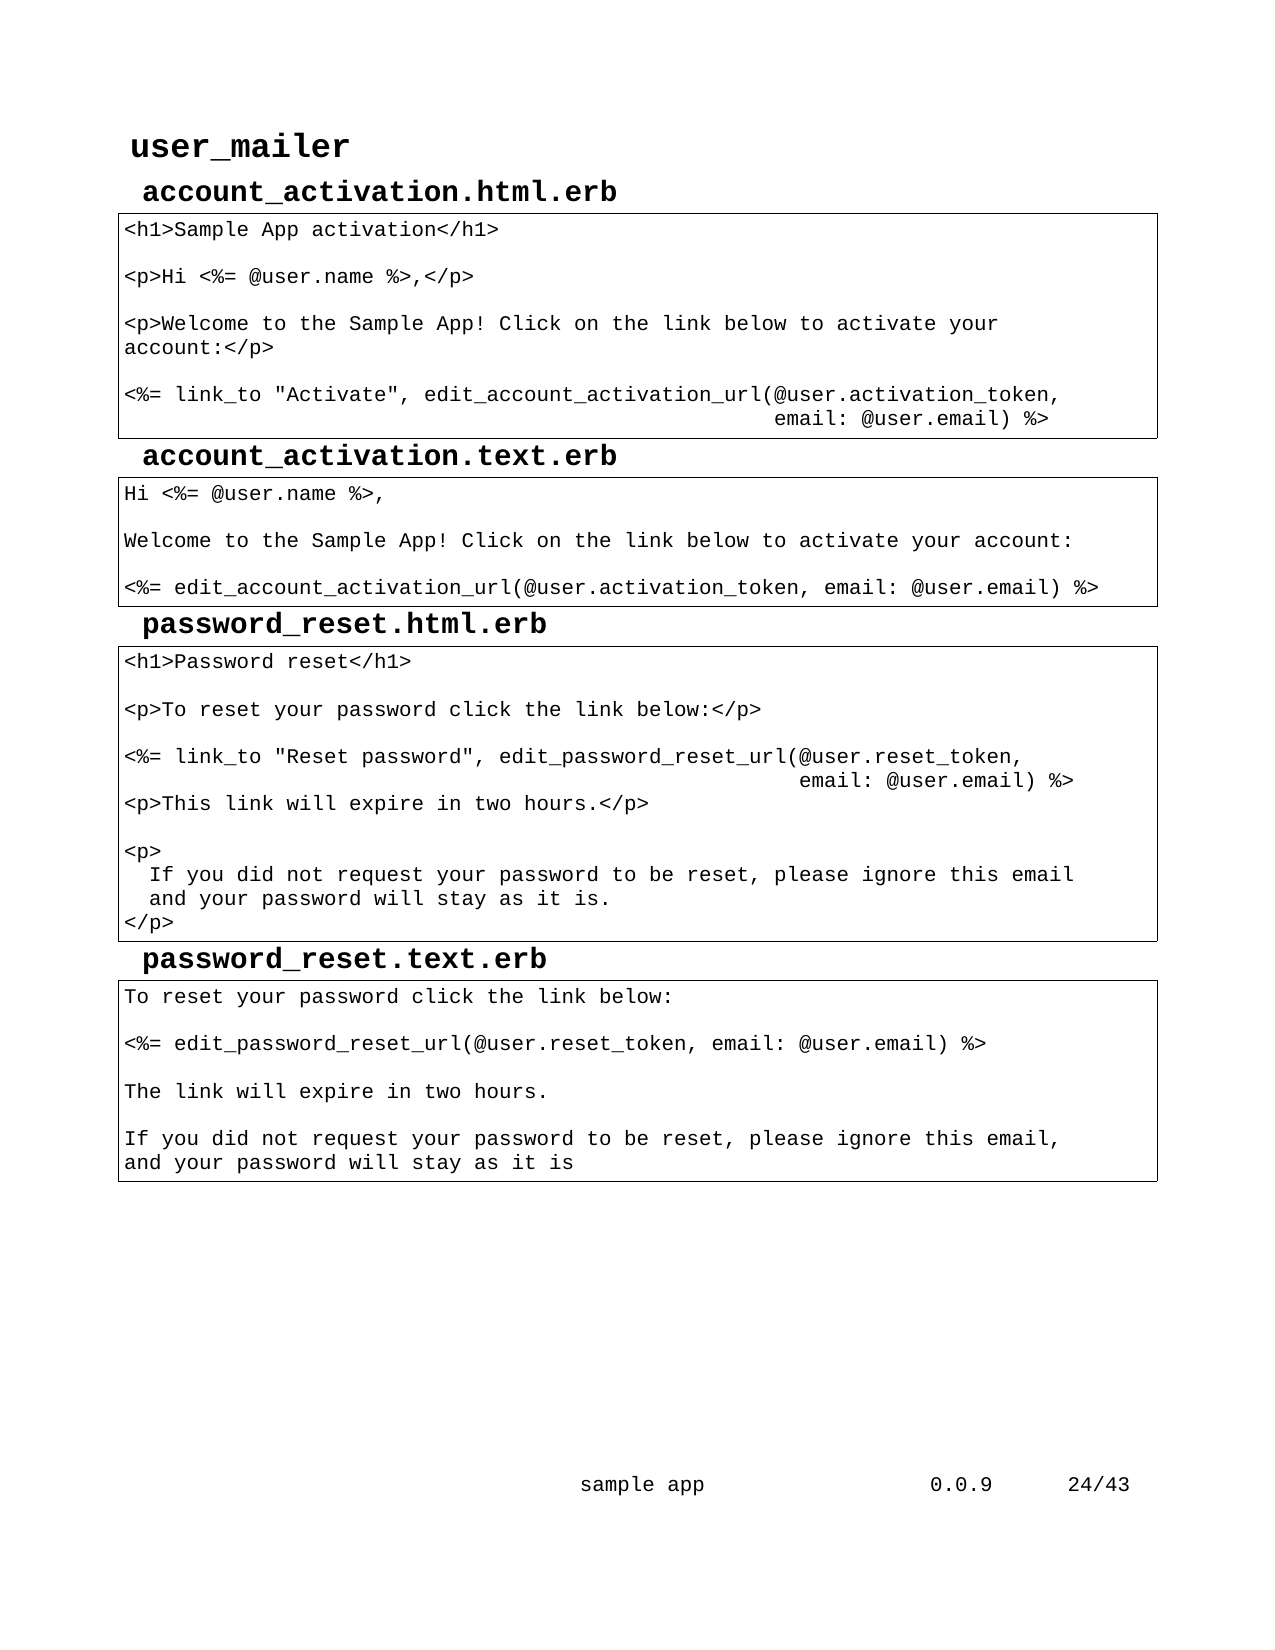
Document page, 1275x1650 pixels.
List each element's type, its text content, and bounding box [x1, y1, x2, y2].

subtitle password_reset.html.erb [142, 609, 1157, 643]
table_header <h1>Sample App activation</h1> <p>Hi <%= @user.name %>,</p> <p>Welcome to the Sample App! Click on the link below to activate your account:</p> <%= link_to "Activate", edit_account_activation_url(@user.activation_token, email: @user.email) %> [119, 214, 1157, 437]
subtitle user_mailer [130, 130, 1157, 168]
table_header <h1>Password reset</h1> <p>To reset your password click the link below:</p> <%= link_to "Reset password", edit_password_reset_url(@user.reset_token, email: @user.email) %> <p>This link will expire in two hours.</p> <p> If you did not request your password to be reset, please ignore this email and your password will stay as it is. </p> [119, 647, 1157, 941]
table_header To reset your password click the link below: <%= edit_password_reset_url(@user.reset_token, email: @user.email) %> The link will expire in two hours. If you did not request your password to be reset, please ignore this email, and your password will stay as it is [119, 981, 1157, 1181]
subtitle account_activation.text.erb [142, 440, 1157, 474]
table_header Hi <%= @user.name %>, Welcome to the Sample App! Click on the link below to activate your account: <%= edit_account_activation_url(@user.activation_token, email: @user.email) %> [119, 478, 1157, 606]
subtitle password_reset.text.erb [142, 944, 1157, 977]
subtitle account_activation.html.erb [142, 177, 1157, 210]
